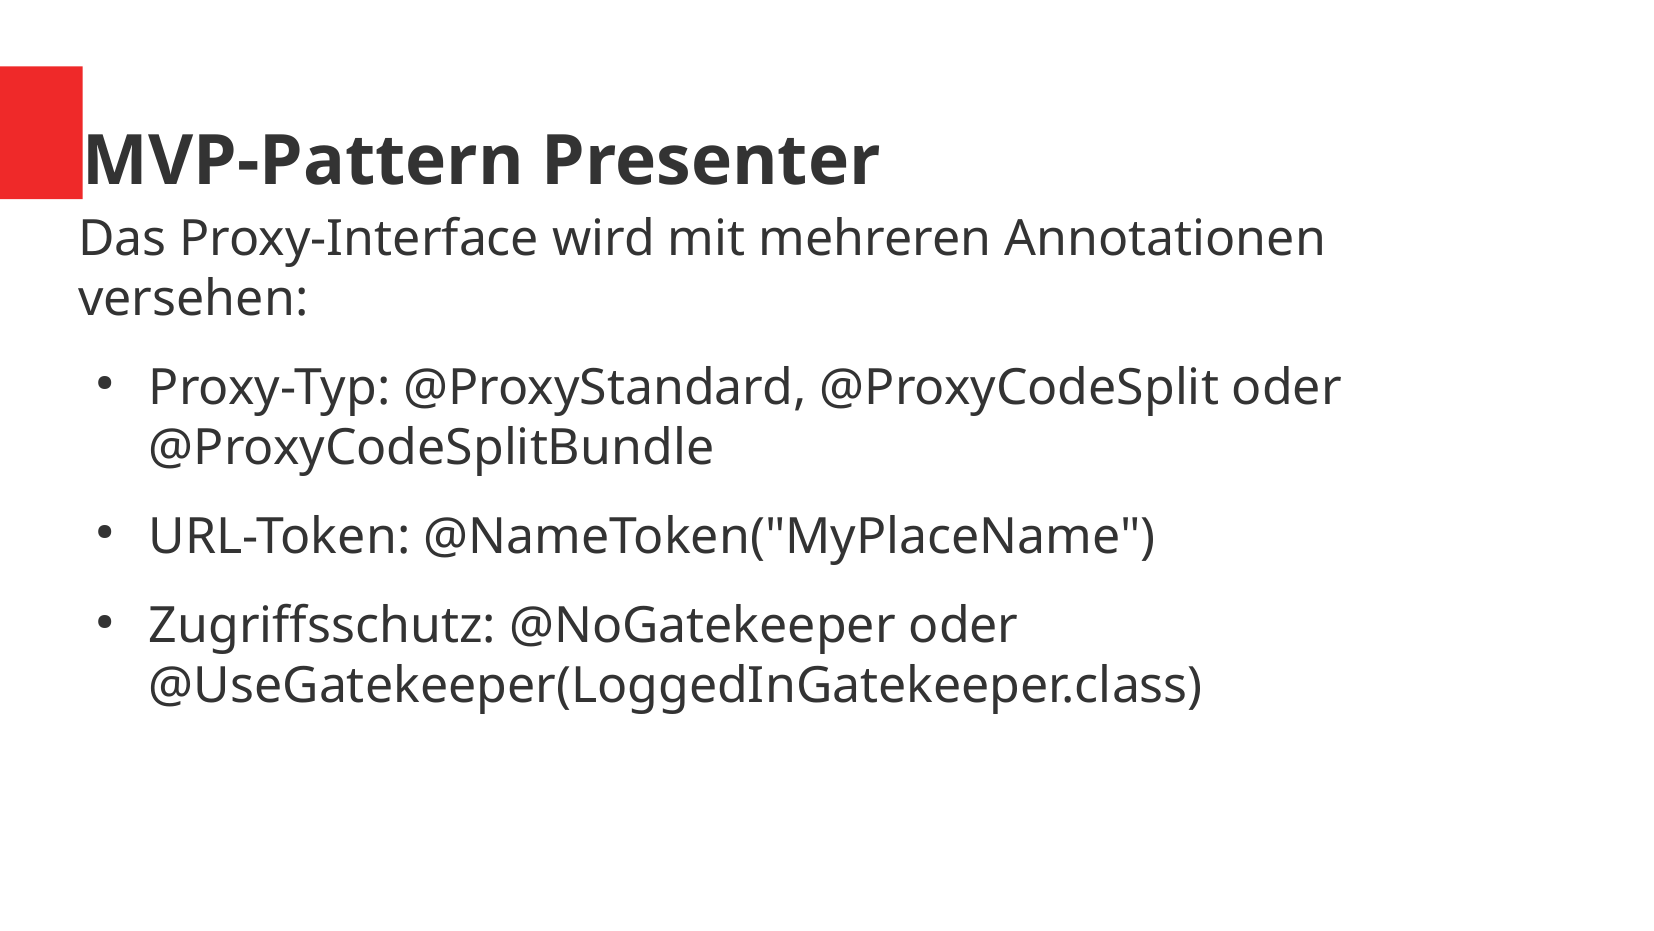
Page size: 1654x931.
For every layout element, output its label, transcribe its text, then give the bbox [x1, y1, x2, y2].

list Das Proxy-Interface wird mit mehreren Annotationen versehen: Proxy-Typ: @ProxyStandard, @ProxyCodeSplit oder @ProxyCodeSplitBundle URL-Token: @NameToken("MyPlaceName") Zugriffsschutz: @NoGatekeeper oder @UseGatekeeper(LoggedInGatekeeper.class) [78, 205, 1567, 827]
title MVP-Pattern Presenter [82, 33, 1571, 196]
